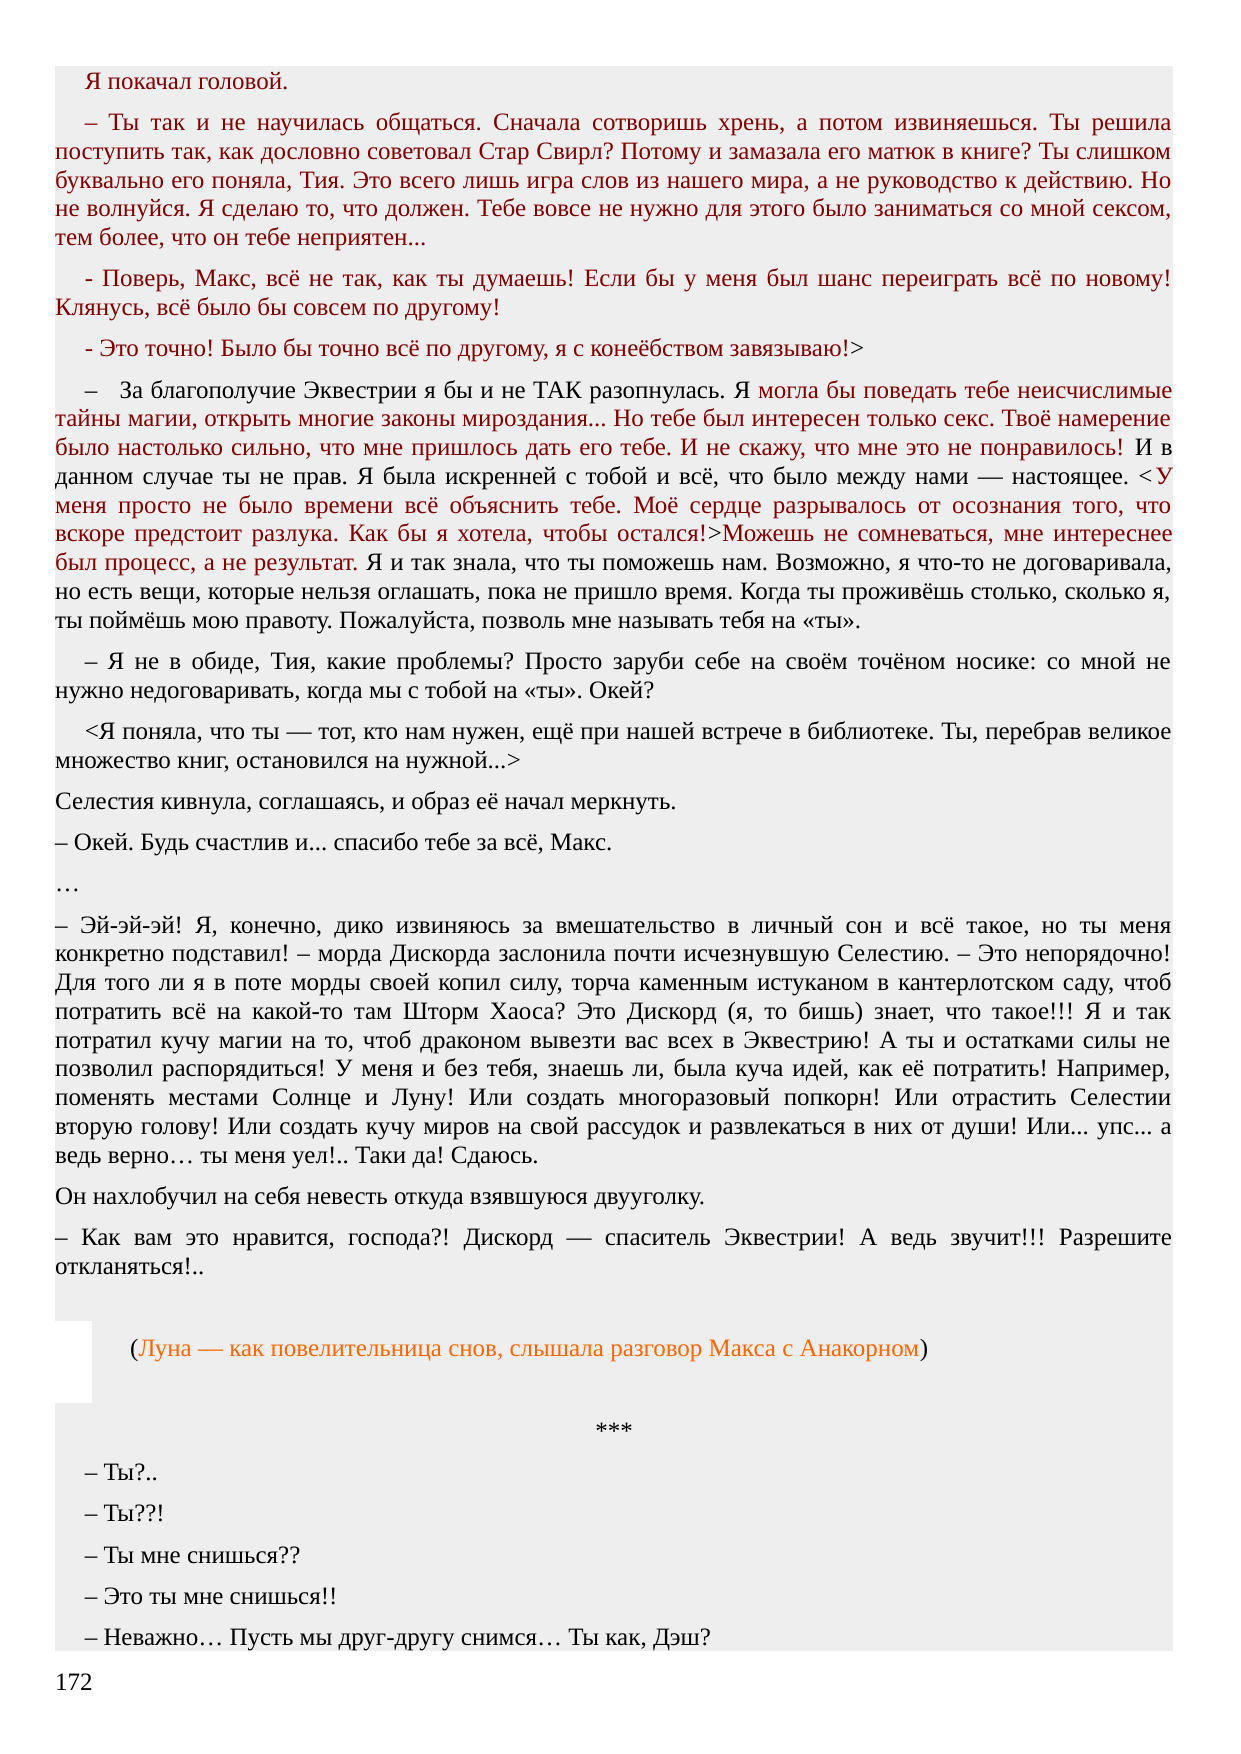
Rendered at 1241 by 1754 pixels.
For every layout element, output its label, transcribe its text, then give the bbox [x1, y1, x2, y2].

text – Я не в обиде, Тия, какие проблемы? Просто заруби себе на своём точёном носике: со мной не нужно недоговаривать, когда мы с тобой на «ты». Окей? [55, 646, 1173, 703]
text Я покачал головой. [55, 66, 1173, 95]
text Он нахлобучил на себя невесть откуда взявшуюся двууголку. [55, 1181, 1173, 1210]
text … [55, 868, 1173, 897]
text – Ты??! [55, 1498, 1173, 1527]
text – Ты мне снишься?? [55, 1540, 1173, 1568]
text – За благополучие Эквестрии я бы и не ТАК разопнулась. Я могла бы поведать тебе неисчислимые тайны магии, открыть многие законы мироздания... Но тебе был интересен только секс. Твоё намерение было настолько сильно, что мне пришлось дать его тебе. И не скажу, что мне это не понравилось! И в данном случае ты не прав. Я была искренней с тобой и всё, что было между нами — настоящее. <У меня просто не было времени всё объяснить тебе. Моё сердце разрывалось от осознания того, что вскоре предстоит разлука. Как бы я хотела, чтобы остался!>Можешь не сомневаться, мне интереснее был процесс, а не результат. Я и так знала, что ты поможешь нам. Возможно, я что-то не договаривала, но есть вещи, которые нельзя оглашать, пока не пришло время. Когда ты проживёшь столько, сколько я, ты поймёшь мою правоту. Пожалуйста, позволь мне называть тебя на «ты». [55, 375, 1173, 633]
text – Ты?.. [55, 1457, 1173, 1486]
text – Эй-эй-эй! Я, конечно, дико извиняюсь за вмешательство в личный сон и всё такое, но ты меня конкретно подставил! – морда Дискорда заслонила почти исчезнувшую Селестию. – Это непорядочно! Для того ли я в поте морды своей копил силу, торча каменным истуканом в кантерлотском саду, чтоб потратить всё на какой-то там Шторм Хаоса? Это Дискорд (я, то бишь) знает, что такое!!! Я и так потратил кучу магии на то, чтоб драконом вывезти вас всех в Эквестрию! А ты и остатками силы не позволил распорядиться! У меня и без тебя, знаешь ли, была куча идей, как её потратить! Например, поменять местами Солнце и Луну! Или создать многоразовый попкорн! Или отрастить Селестии вторую голову! Или создать кучу миров на свой рассудок и развлекаться в них от души! Или... упс... а ведь верно… ты меня уел!.. Таки да! Сдаюсь. [55, 910, 1173, 1168]
list (Луна — как повелительница снов, слышала разговор Макса с Анакорном) [92, 1333, 1173, 1362]
text - Это точно! Было бы точно всё по другому, я с конеёбством завязываю!> [55, 333, 1173, 362]
text – Окей. Будь счастлив и... спасибо тебе за всё, Макс. [55, 827, 1173, 856]
text - Поверь, Макс, всё не так, как ты думаешь! Если бы у меня был шанс переиграть всё по новому! Клянусь, всё было бы совсем по другому! [55, 263, 1173, 321]
text – Неважно… Пусть мы друг-другу снимся… Ты как, Дэш? [55, 1622, 1173, 1651]
text – Как вам это нравится, господа?! Дискорд — спаситель Эквестрии! А ведь звучит!!! Разрешите откланяться!.. [55, 1222, 1173, 1280]
text – Это ты мне снишься!! [55, 1581, 1173, 1610]
text *** [55, 1416, 1173, 1445]
text – Ты так и не научилась общаться. Сначала сотворишь хрень, а потом извиняешься. Ты решила поступить так, как дословно советовал Стар Свирл? Потому и замазала его матюк в книге? Ты слишком буквально его поняла, Тия. Это всего лишь игра слов из нашего мира, а не руководство к действию. Но не волнуйся. Я сделаю то, что должен. Тебе вовсе не нужно для этого было заниматься со мной сексом, тем более, что он тебе неприятен... [55, 107, 1173, 251]
text Селестия кивнула, соглашаясь, и образ её начал меркнуть. [55, 786, 1173, 815]
text <Я поняла, что ты — тот, кто нам нужен, ещё при нашей встрече в библиотеке. Ты, перебрав великое множество книг, остановился на нужной...> [55, 716, 1173, 773]
